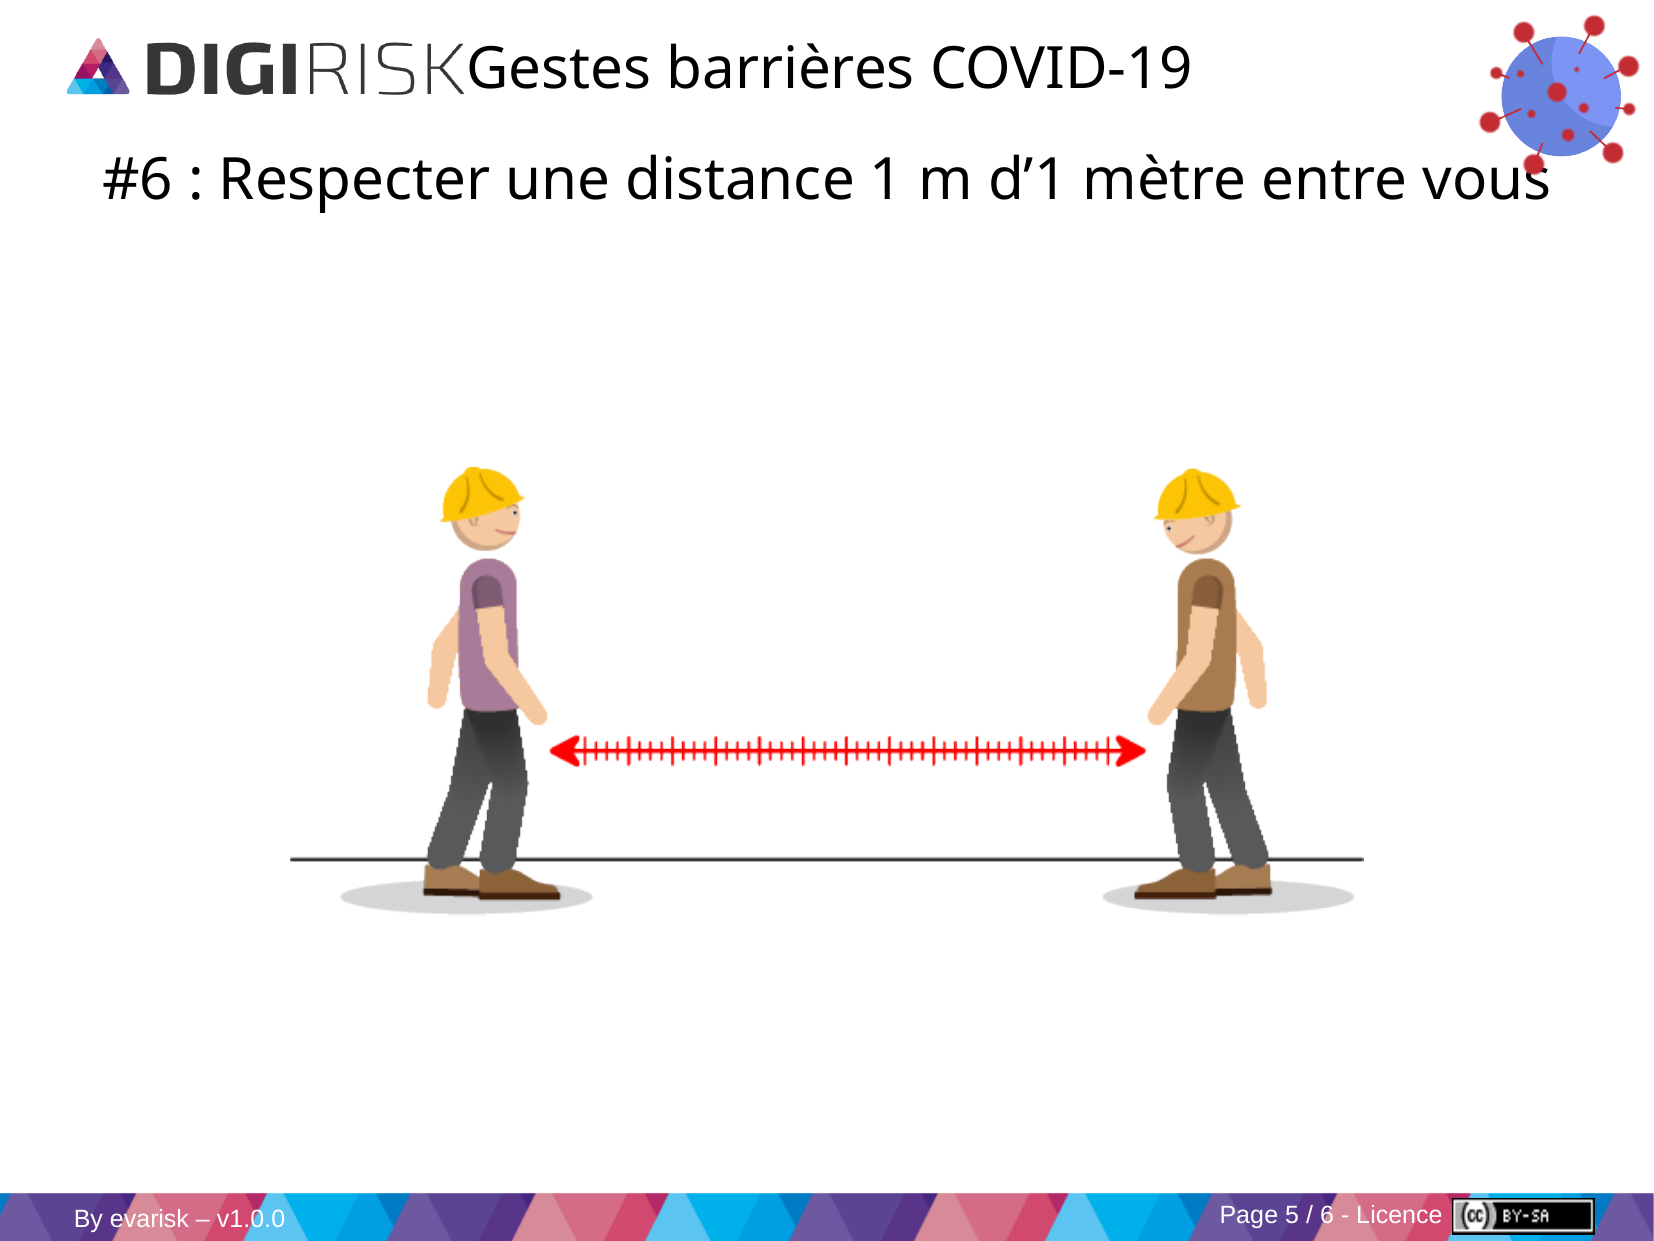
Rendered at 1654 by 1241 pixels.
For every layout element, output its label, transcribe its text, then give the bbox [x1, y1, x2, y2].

picture [64, 35, 395, 95]
picture [290, 467, 1364, 916]
picture [0, 1175, 1654, 1241]
title Gestes barrières COVID-19 [395, 24, 1264, 107]
picture [1470, 6, 1648, 184]
title #6 : Respecter une distance 1 m d’1 mètre entre vous [64, 136, 1589, 218]
